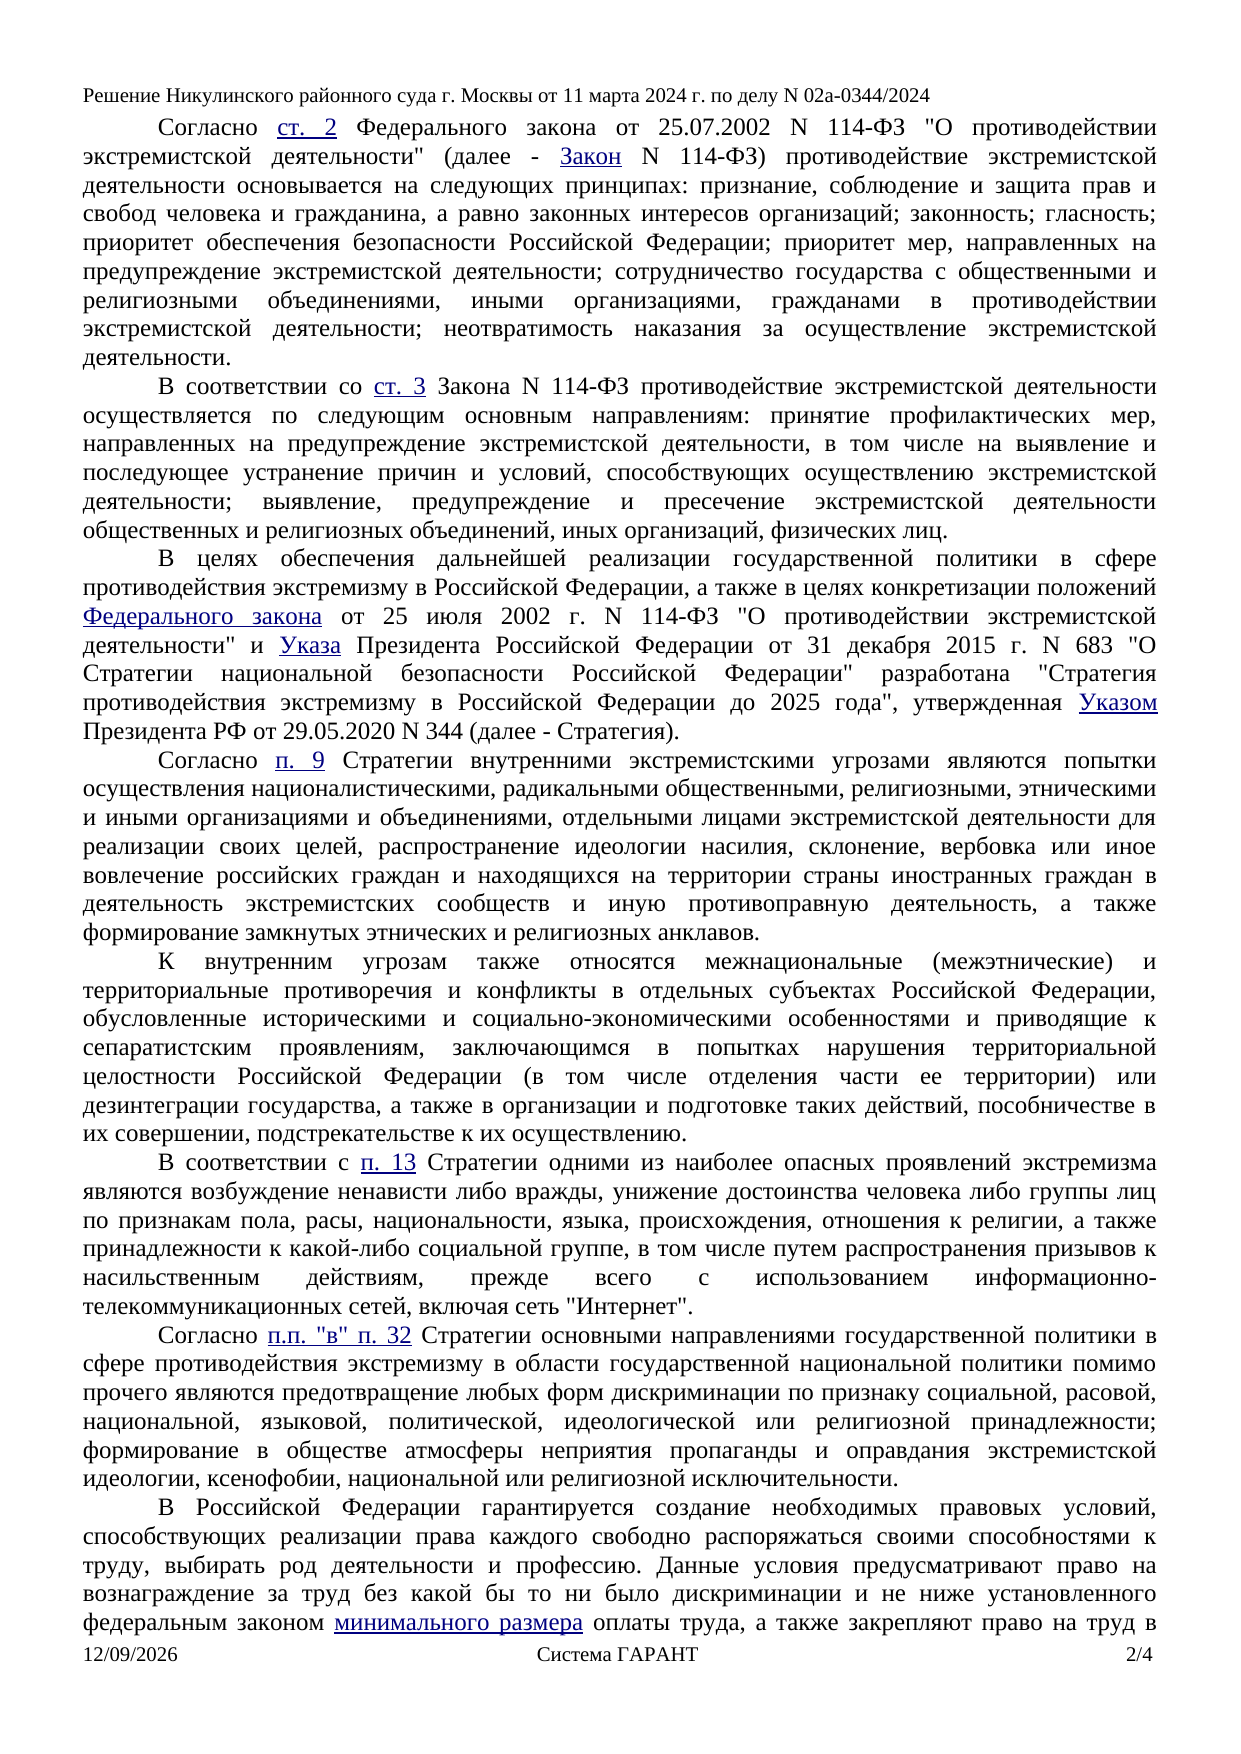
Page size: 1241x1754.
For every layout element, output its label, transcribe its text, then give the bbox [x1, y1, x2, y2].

text Согласно п.п. "в" п. 32 Стратегии основными направлениями государственной политики в сфере противодействия экстремизму в области государственной национальной политики помимо прочего являются предотвращение любых форм дискриминации по признаку социальной, расовой, национальной, языковой, политической, идеологической или религиозной принадлежности; формирование в обществе атмосферы неприятия пропаганды и оправдания экстремистской идеологии, ксенофобии, национальной или религиозной исключительности. [83, 1320, 1157, 1492]
text Согласно п. 9 Стратегии внутренними экстремистскими угрозами являются попытки осуществления националистическими, радикальными общественными, религиозными, этническими и иными организациями и объединениями, отдельными лицами экстремистской деятельности для реализации своих целей, распространение идеологии насилия, склонение, вербовка или иное вовлечение российских граждан и находящихся на территории страны иностранных граждан в деятельность экстремистских сообществ и иную противоправную деятельность, а также формирование замкнутых этнических и религиозных анклавов. [83, 745, 1157, 946]
text К внутренним угрозам также относятся межнациональные (межэтнические) и территориальные противоречия и конфликты в отдельных субъектах Российской Федерации, обусловленные историческими и социально-экономическими особенностями и приводящие к сепаратистским проявлениям, заключающимся в попытках нарушения территориальной целостности Российской Федерации (в том числе отделения части ее территории) или дезинтеграции государства, а также в организации и подготовке таких действий, пособничестве в их совершении, подстрекательстве к их осуществлению. [83, 946, 1157, 1147]
text Согласно ст. 2 Федерального закона от 25.07.2002 N 114-ФЗ "О противодействии экстремистской деятельности" (далее - Закон N 114-ФЗ) противодействие экстремистской деятельности основывается на следующих принципах: признание, соблюдение и защита прав и свобод человека и гражданина, а равно законных интересов организаций; законность; гласность; приоритет обеспечения безопасности Российской Федерации; приоритет мер, направленных на предупреждение экстремистской деятельности; сотрудничество государства с общественными и религиозными объединениями, иными организациями, гражданами в противодействии экстремистской деятельности; неотвратимость наказания за осуществление экстремистской деятельности. [83, 112, 1157, 371]
text В соответствии с п. 13 Стратегии одними из наиболее опасных проявлений экстремизма являются возбуждение ненависти либо вражды, унижение достоинства человека либо группы лиц по признакам пола, расы, национальности, языка, происхождения, отношения к религии, а также принадлежности к какой-либо социальной группе, в том числе путем распространения призывов к насильственным действиям, прежде всего с использованием информационно-телекоммуникационных сетей, включая сеть "Интернет". [83, 1147, 1157, 1320]
text В Российской Федерации гарантируется создание необходимых правовых условий, способствующих реализации права каждого свободно распоряжаться своими способностями к труду, выбирать род деятельности и профессию. Данные условия предусматривают право на вознаграждение за труд без какой бы то ни было дискриминации и не ниже установленного федеральным законом минимального размера оплаты труда, а также закрепляют право на труд в [83, 1492, 1157, 1636]
text В соответствии со ст. 3 Закона N 114-ФЗ противодействие экстремистской деятельности осуществляется по следующим основным направлениям: принятие профилактических мер, направленных на предупреждение экстремистской деятельности, в том числе на выявление и последующее устранение причин и условий, способствующих осуществлению экстремистской деятельности; выявление, предупреждение и пресечение экстремистской деятельности общественных и религиозных объединений, иных организаций, физических лиц. [83, 371, 1157, 543]
text В целях обеспечения дальнейшей реализации государственной политики в сфере противодействия экстремизму в Российской Федерации, а также в целях конкретизации положений Федерального закона от 25 июля 2002 г. N 114-ФЗ "О противодействии экстремистской деятельности" и Указа Президента Российской Федерации от 31 декабря 2015 г. N 683 "О Стратегии национальной безопасности Российской Федерации" разработана "Стратегия противодействия экстремизму в Российской Федерации до 2025 года", утвержденная Указом Президента РФ от 29.05.2020 N 344 (далее - Стратегия). [83, 543, 1157, 745]
